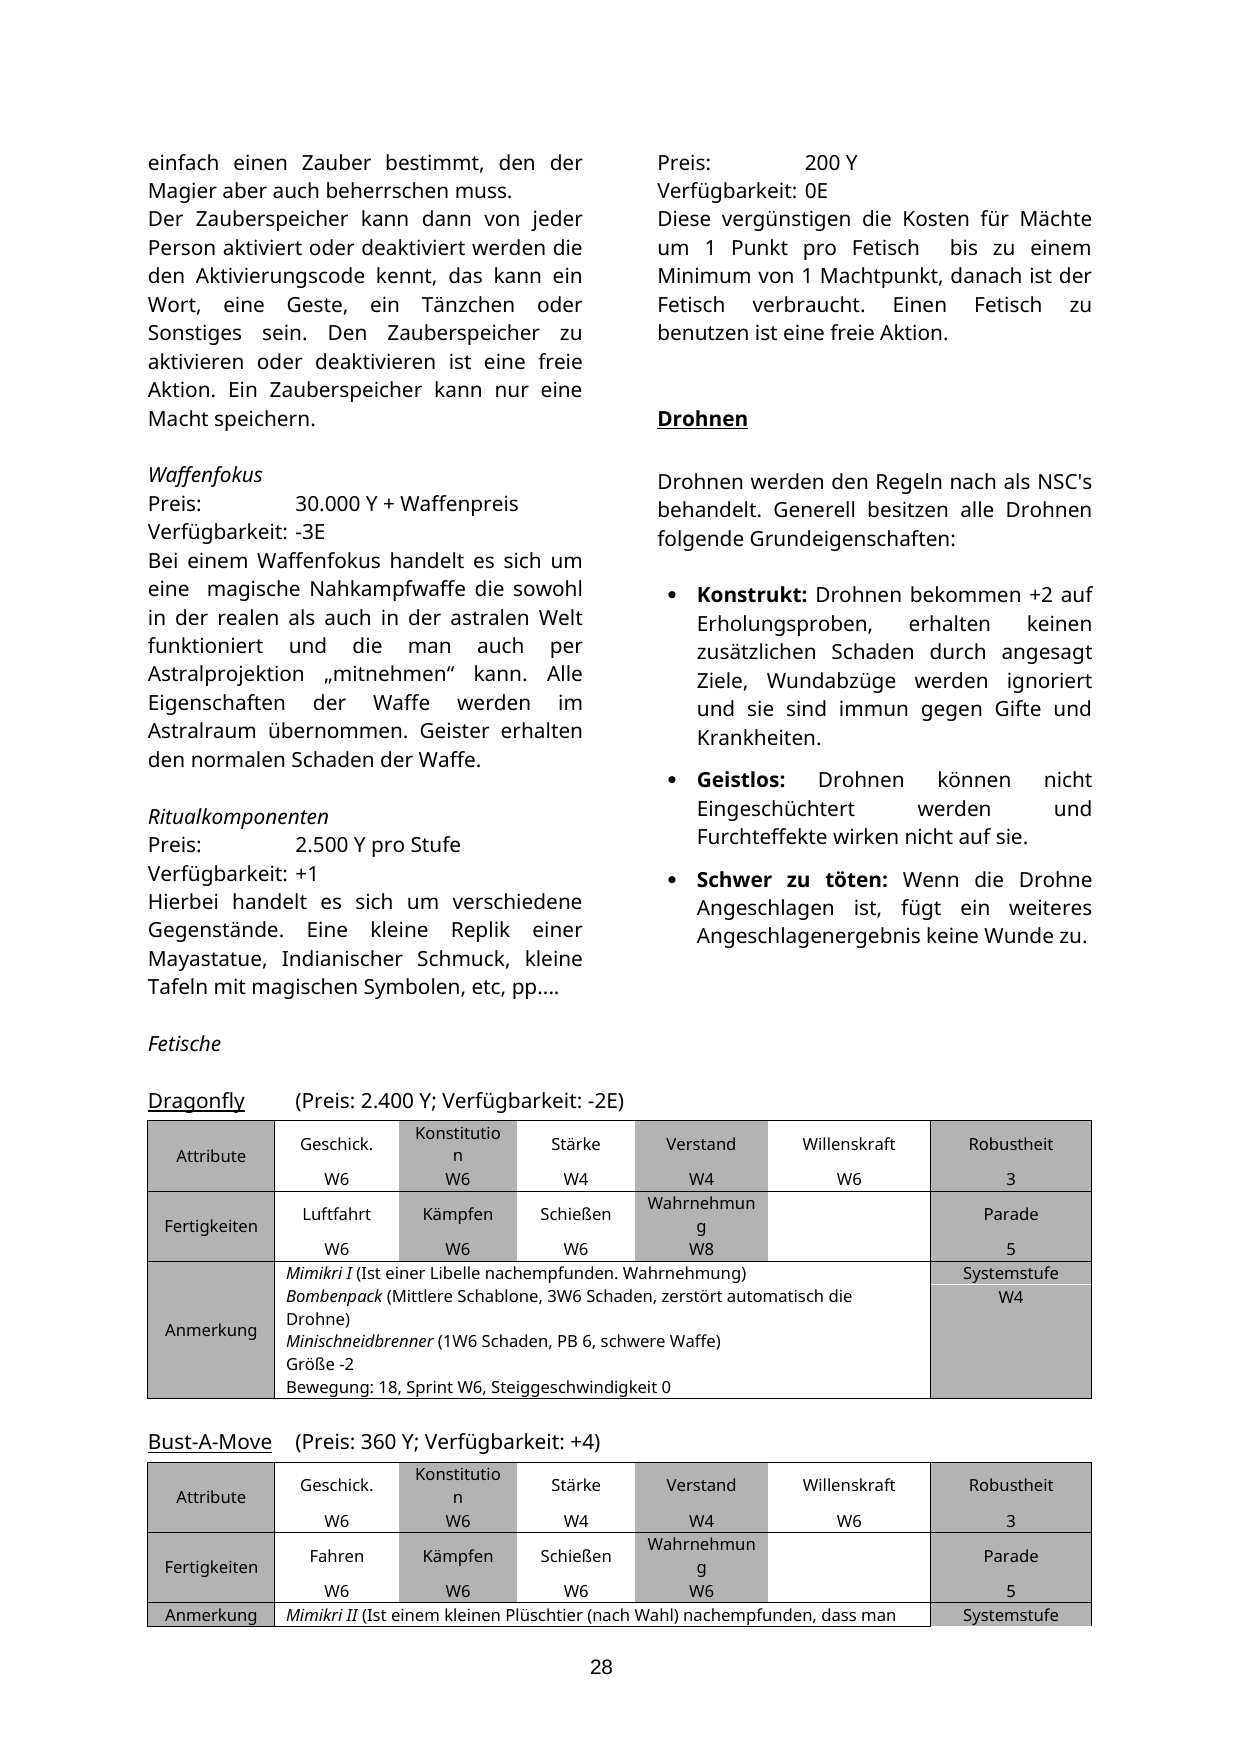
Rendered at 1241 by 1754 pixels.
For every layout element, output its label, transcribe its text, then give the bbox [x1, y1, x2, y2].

table_header Robustheit [931, 1463, 1091, 1508]
table_header Attribute [148, 1463, 274, 1532]
table_cell W6 [275, 1167, 399, 1191]
table_cell W6 [399, 1237, 517, 1261]
table_cell Mimikri I (Ist einer Libelle nachempfunden. Wahrnehmung) Bombenpack (Mittlere Schablone, 3W6 Schaden, zerstört automatisch die Drohne) Minischneidbrenner (1W6 Schaden, PB 6, schwere Waffe) Größe -2 Bewegung: 18, Sprint W6, Steiggeschwindigkeit 0 [275, 1262, 930, 1398]
table_cell W6 [399, 1578, 517, 1602]
table_cell W4 [635, 1508, 768, 1532]
table_header Konstitution [399, 1121, 517, 1167]
text Drohnen werden den Regeln nach als NSC's behandelt. Generell besitzen alle Drohnen folgende Grundeigenschaften: [657, 467, 1092, 552]
table_cell 3 [931, 1508, 1091, 1532]
text Verfügbarkeit: 0E [657, 176, 1092, 204]
text Bei einem Waffenfokus handelt es sich um eine magische Nahkampfwaffe die sowohl in der realen als auch in der astralen Welt funktioniert und die man auch per Astralprojektion „mitnehmen“ kann. Alle Eigenschaften der Waffe werden im Astralraum übernommen. Geister erhalten den normalen Schaden der Waffe. [148, 546, 583, 773]
table_cell Wahrnehmung [635, 1533, 768, 1578]
table_cell W6 [517, 1237, 635, 1261]
text Bust-A-Move (Preis: 360 Y; Verfügbarkeit: +4) [148, 1427, 1092, 1456]
table_cell W4 [635, 1167, 768, 1191]
table_header Willenskraft [768, 1121, 930, 1167]
table_cell Kämpfen [399, 1192, 517, 1237]
table_cell Fahren [275, 1533, 399, 1578]
table_cell Fertigkeiten [148, 1533, 274, 1602]
table_cell Kämpfen [399, 1533, 517, 1578]
table_header Verstand [635, 1463, 768, 1508]
text Ritualkomponenten [148, 802, 583, 830]
table_cell W4 [517, 1508, 635, 1532]
text Preis: 200 Y [657, 148, 1092, 176]
table_cell Anmerkung [148, 1603, 274, 1626]
text Verfügbarkeit: +1 [148, 859, 583, 887]
table_cell W6 [275, 1508, 399, 1532]
table_header Robustheit [931, 1121, 1091, 1167]
table_cell Wahrnehmung [635, 1192, 768, 1237]
table_cell Systemstufe [931, 1603, 1091, 1626]
list Konstrukt: Drohnen bekommen +2 auf Erholungsproben, erhalten keinen zusätzlichen Schaden durch angesagt Ziele, Wundabzüge werden ignoriert und sie sind immun gegen Gifte und Krankheiten. [668, 581, 1092, 751]
text einfach einen Zauber bestimmt, den der Magier aber auch beherrschen muss. [148, 148, 583, 204]
table_header Konstitution [399, 1463, 517, 1508]
table_cell 5 [931, 1578, 1091, 1602]
table_cell [768, 1533, 930, 1578]
text Dragonfly (Preis: 2.400 Y; Verfügbarkeit: -2E) [148, 1086, 1092, 1114]
table_cell W6 [768, 1508, 930, 1532]
text Preis: 30.000 Y + Waffenpreis [148, 489, 583, 517]
table_cell Fertigkeiten [148, 1192, 274, 1261]
table_cell Parade [931, 1533, 1091, 1578]
table_header Verstand [635, 1121, 768, 1167]
table_header Attribute [148, 1121, 274, 1191]
table_cell W6 [275, 1237, 399, 1261]
table_header Geschick. [275, 1463, 399, 1508]
table_cell W6 [517, 1578, 635, 1602]
table_cell W6 [635, 1578, 768, 1602]
table_cell 5 [931, 1237, 1091, 1261]
table_cell W6 [399, 1508, 517, 1532]
table_header Stärke [517, 1121, 635, 1167]
table_header Geschick. [275, 1121, 399, 1167]
table_cell [768, 1237, 930, 1261]
table_header Willenskraft [768, 1463, 930, 1508]
table_cell Luftfahrt [275, 1192, 399, 1237]
text Preis: 2.500 Y pro Stufe [148, 830, 583, 859]
table_header Stärke [517, 1463, 635, 1508]
table_cell Parade [931, 1192, 1091, 1237]
table_cell W6 [275, 1578, 399, 1602]
text Hierbei handelt es sich um verschiedene Gegenstände. Eine kleine Replik einer Mayastatue, Indianischer Schmuck, kleine Tafeln mit magischen Symbolen, etc, pp.... [148, 887, 583, 1001]
table_cell [768, 1192, 930, 1237]
text Waffenfokus [148, 461, 583, 489]
text Der Zauberspeicher kann dann von jeder Person aktiviert oder deaktiviert werden die den Aktivierungscode kennt, das kann ein Wort, eine Geste, ein Tänzchen oder Sonstiges sein. Den Zauberspeicher zu aktivieren oder deaktivieren ist eine freie Aktion. Ein Zauberspeicher kann nur eine Macht speichern. [148, 204, 583, 432]
table_cell Anmerkung [148, 1262, 274, 1398]
list Geistlos: Drohnen können nicht Eingeschüchtert werden und Furchteffekte wirken nicht auf sie. [668, 765, 1092, 851]
table_cell Schießen [517, 1533, 635, 1578]
text Fetische [148, 1029, 583, 1058]
table_cell W8 [635, 1237, 768, 1261]
table_cell Systemstufe [931, 1262, 1091, 1284]
table_cell W6 [399, 1167, 517, 1191]
text Diese vergünstigen die Kosten für Mächte um 1 Punkt pro Fetisch bis zu einem Minimum von 1 Machtpunkt, danach ist der Fetisch verbraucht. Einen Fetisch zu benutzen ist eine freie Aktion. [657, 204, 1092, 347]
table_cell Schießen [517, 1192, 635, 1237]
table_cell Mimikri II (Ist einem kleinen Plüschtier (nach Wahl) nachempfunden, dass man [275, 1603, 930, 1626]
subtitle Drohnen [657, 404, 1092, 432]
table_cell W4 [517, 1167, 635, 1191]
table_cell 3 [931, 1167, 1091, 1191]
table_cell W4 [931, 1285, 1091, 1398]
table_cell W6 [768, 1167, 930, 1191]
list Schwer zu töten: Wenn die Drohne Angeschlagen ist, fügt ein weiteres Angeschlagenergebnis keine Wunde zu. [668, 865, 1092, 950]
table_cell [768, 1578, 930, 1602]
text Verfügbarkeit: -3E [148, 517, 583, 546]
